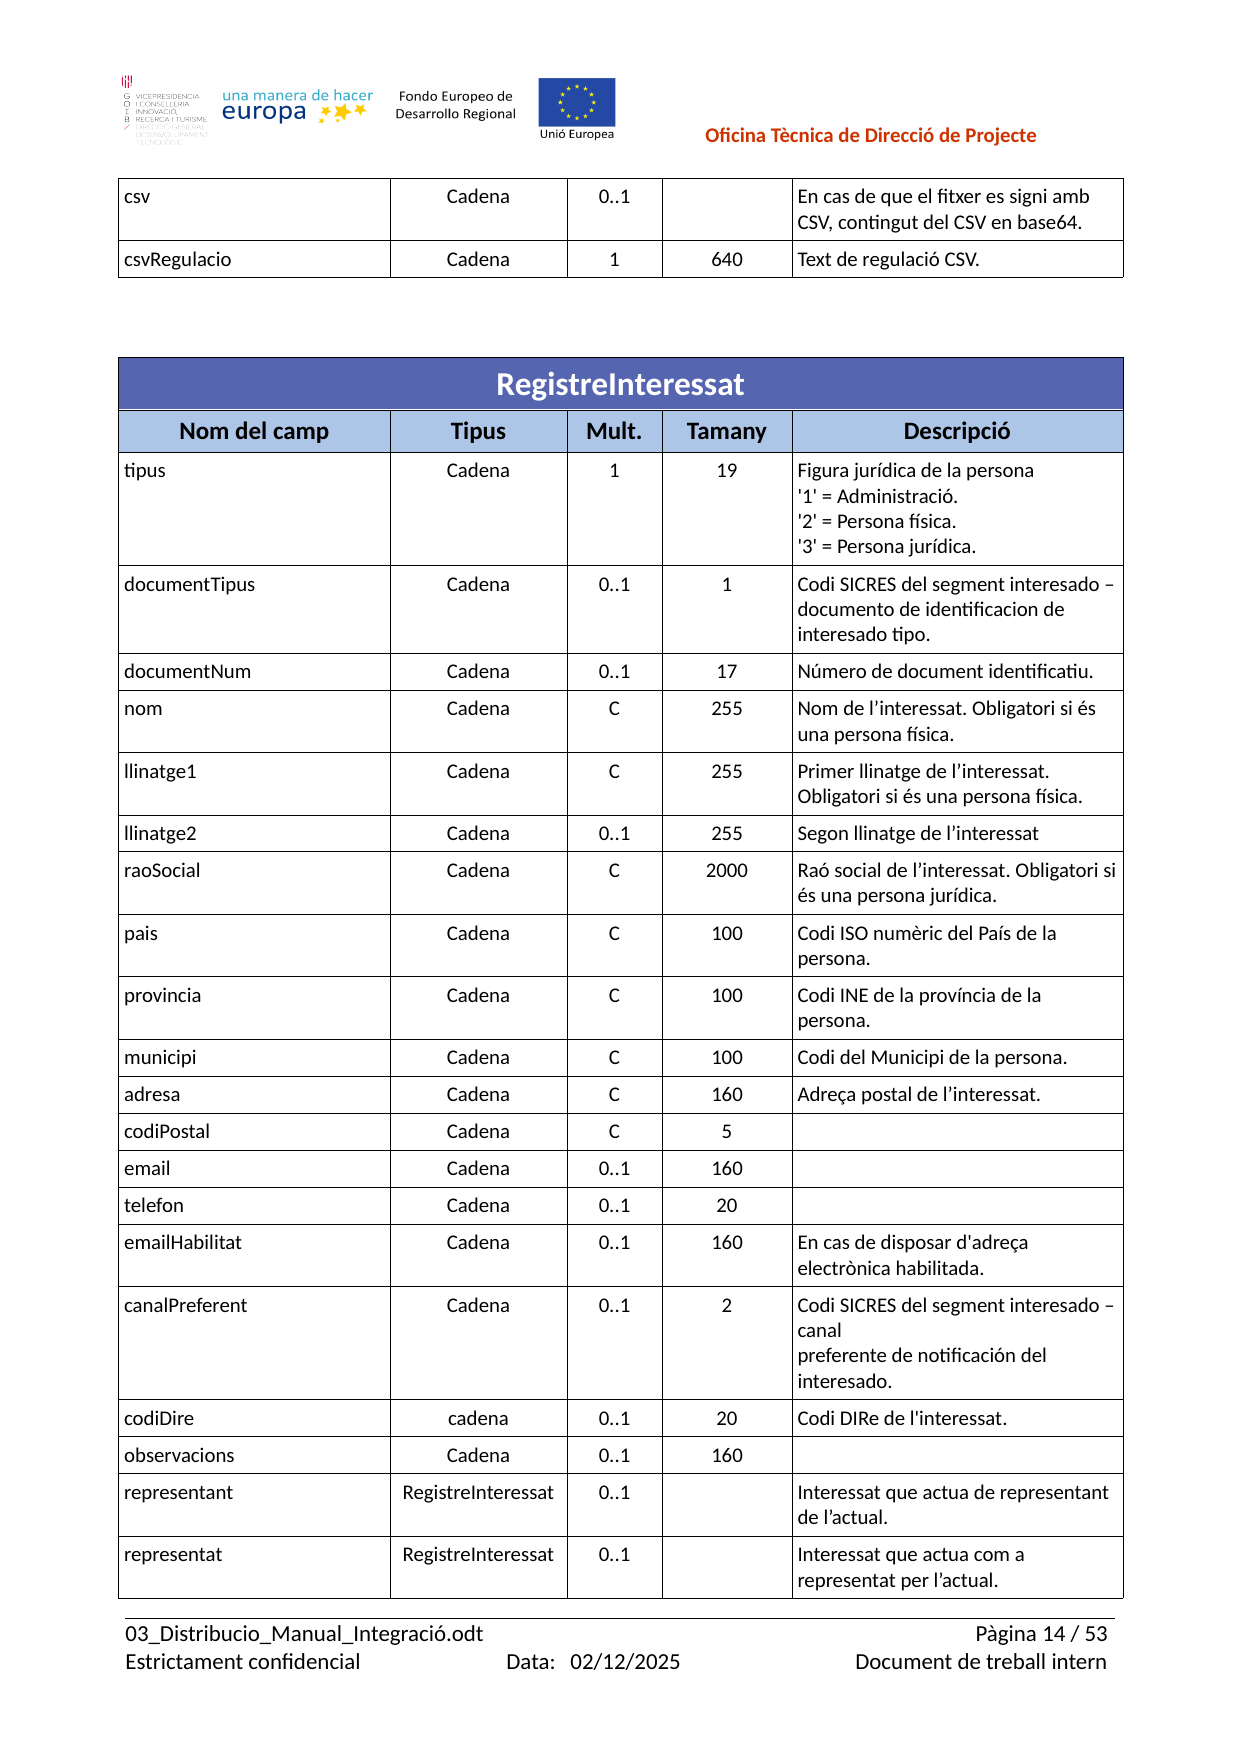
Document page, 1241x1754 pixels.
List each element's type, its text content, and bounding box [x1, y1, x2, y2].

table_cell raoSocial [119, 852, 390, 914]
table_cell 255 [663, 753, 792, 814]
table_cell 0..1 [568, 1437, 662, 1473]
table_cell llinatge2 [119, 816, 390, 851]
table_cell RegistreInteressat [391, 1537, 567, 1598]
table_cell llinatge1 [119, 753, 390, 814]
table_cell 1 [568, 453, 662, 565]
table_cell Cadena [391, 179, 567, 240]
table_cell Figura jurídica de la persona '1' = Administració. '2' = Persona física. '3' = Persona jurídica. [793, 453, 1123, 565]
table_cell 160 [663, 1077, 792, 1113]
table_cell [793, 1114, 1123, 1149]
picture [118, 73, 213, 147]
table_cell canalPreferent [119, 1287, 390, 1399]
table_cell [663, 1474, 792, 1536]
table_cell cadena [391, 1400, 567, 1436]
table_cell 160 [663, 1437, 792, 1473]
table_cell C [568, 1040, 662, 1076]
table_cell 0..1 [568, 1225, 662, 1286]
table_cell 0..1 [568, 1474, 662, 1536]
table_cell 0..1 [568, 1537, 662, 1598]
table_cell 20 [663, 1188, 792, 1223]
table_cell C [568, 753, 662, 814]
table_cell observacions [119, 1437, 390, 1473]
table_cell Cadena [391, 566, 567, 653]
table_cell 0..1 [568, 1151, 662, 1187]
table_cell [663, 1537, 792, 1598]
table_cell 0..1 [568, 1287, 662, 1399]
table_cell C [568, 691, 662, 752]
table_cell C [568, 852, 662, 914]
table_cell Cadena [391, 654, 567, 690]
table_cell 17 [663, 654, 792, 690]
table_cell telefon [119, 1188, 390, 1223]
table_cell Codi SICRES del segment interesado – canal preferente de notificación del interesado. [793, 1287, 1123, 1399]
table_cell C [568, 977, 662, 1039]
table_cell 2 [663, 1287, 792, 1399]
table_cell 0..1 [568, 179, 662, 240]
table_cell 0..1 [568, 566, 662, 653]
table_cell 640 [663, 241, 792, 277]
table_cell Cadena [391, 816, 567, 851]
table_cell codiPostal [119, 1114, 390, 1149]
table_cell Cadena [391, 1077, 567, 1113]
table_cell email [119, 1151, 390, 1187]
table_cell En cas de disposar d'adreça electrònica habilitada. [793, 1225, 1123, 1286]
table_cell Nom del camp [119, 411, 390, 452]
table_cell tipus [119, 453, 390, 565]
table_cell Tamany [663, 411, 792, 452]
table_cell Cadena [391, 691, 567, 752]
table_cell Cadena [391, 1114, 567, 1149]
table_cell [793, 1437, 1123, 1473]
table_cell 255 [663, 816, 792, 851]
table_header RegistreInteressat [119, 358, 1123, 409]
table_cell codiDire [119, 1400, 390, 1436]
picture [219, 73, 621, 147]
table_cell Cadena [391, 1040, 567, 1076]
table_cell Segon llinatge de l’interessat [793, 816, 1123, 851]
table_cell Descripció [793, 411, 1123, 452]
table_cell [663, 179, 792, 240]
table_cell nom [119, 691, 390, 752]
table_cell 160 [663, 1225, 792, 1286]
table_cell Primer llinatge de l’interessat. Obligatori si és una persona física. [793, 753, 1123, 814]
table_cell 0..1 [568, 816, 662, 851]
table_cell Cadena [391, 915, 567, 976]
table_cell 0..1 [568, 1188, 662, 1223]
table_cell C [568, 1077, 662, 1113]
table_cell Codi INE de la província de la persona. [793, 977, 1123, 1039]
table_cell municipi [119, 1040, 390, 1076]
table_cell csvRegulacio [119, 241, 390, 277]
table_cell Mult. [568, 411, 662, 452]
table_cell 19 [663, 453, 792, 565]
table_cell Cadena [391, 241, 567, 277]
table_cell pais [119, 915, 390, 976]
table_cell documentTipus [119, 566, 390, 653]
table_cell adresa [119, 1077, 390, 1113]
table_cell Cadena [391, 1188, 567, 1223]
table_cell Cadena [391, 1437, 567, 1473]
table_cell emailHabilitat [119, 1225, 390, 1286]
table_cell Número de document identificatiu. [793, 654, 1123, 690]
table_cell C [568, 915, 662, 976]
table_cell Adreça postal de l’interessat. [793, 1077, 1123, 1113]
table_cell 160 [663, 1151, 792, 1187]
table_cell [793, 1151, 1123, 1187]
table_cell 20 [663, 1400, 792, 1436]
table_cell Codi ISO numèric del País de la persona. [793, 915, 1123, 976]
table_cell representat [119, 1537, 390, 1598]
table_cell Interessat que actua com a representat per l’actual. [793, 1537, 1123, 1598]
table_cell csv [119, 179, 390, 240]
table_cell 2000 [663, 852, 792, 914]
table_cell Cadena [391, 753, 567, 814]
table_cell Interessat que actua de representant de l’actual. [793, 1474, 1123, 1536]
table_cell Cadena [391, 852, 567, 914]
table_cell Codi del Municipi de la persona. [793, 1040, 1123, 1076]
table_cell 5 [663, 1114, 792, 1149]
table_cell Codi SICRES del segment interesado – documento de identificacion de interesado tipo. [793, 566, 1123, 653]
table_cell documentNum [119, 654, 390, 690]
table_cell 0..1 [568, 654, 662, 690]
table_cell 1 [568, 241, 662, 277]
table_cell Tipus [391, 411, 567, 452]
table_cell RegistreInteressat [391, 1474, 567, 1536]
table_cell Cadena [391, 1225, 567, 1286]
table_cell Cadena [391, 453, 567, 565]
table_cell 255 [663, 691, 792, 752]
table_cell En cas de que el fitxer es signi amb CSV, contingut del CSV en base64. [793, 179, 1123, 240]
table_cell 100 [663, 977, 792, 1039]
table_cell Cadena [391, 977, 567, 1039]
table_cell Cadena [391, 1151, 567, 1187]
table_cell C [568, 1114, 662, 1149]
table_cell [793, 1188, 1123, 1223]
table_cell Text de regulació CSV. [793, 241, 1123, 277]
table_cell Cadena [391, 1287, 567, 1399]
table_cell 1 [663, 566, 792, 653]
table_cell Nom de l’interessat. Obligatori si és una persona física. [793, 691, 1123, 752]
table_cell Codi DIRe de l'interessat. [793, 1400, 1123, 1436]
table_cell representant [119, 1474, 390, 1536]
table_cell 100 [663, 915, 792, 976]
table_cell provincia [119, 977, 390, 1039]
table_cell Raó social de l’interessat. Obligatori si és una persona jurídica. [793, 852, 1123, 914]
table_cell 0..1 [568, 1400, 662, 1436]
table_cell 100 [663, 1040, 792, 1076]
